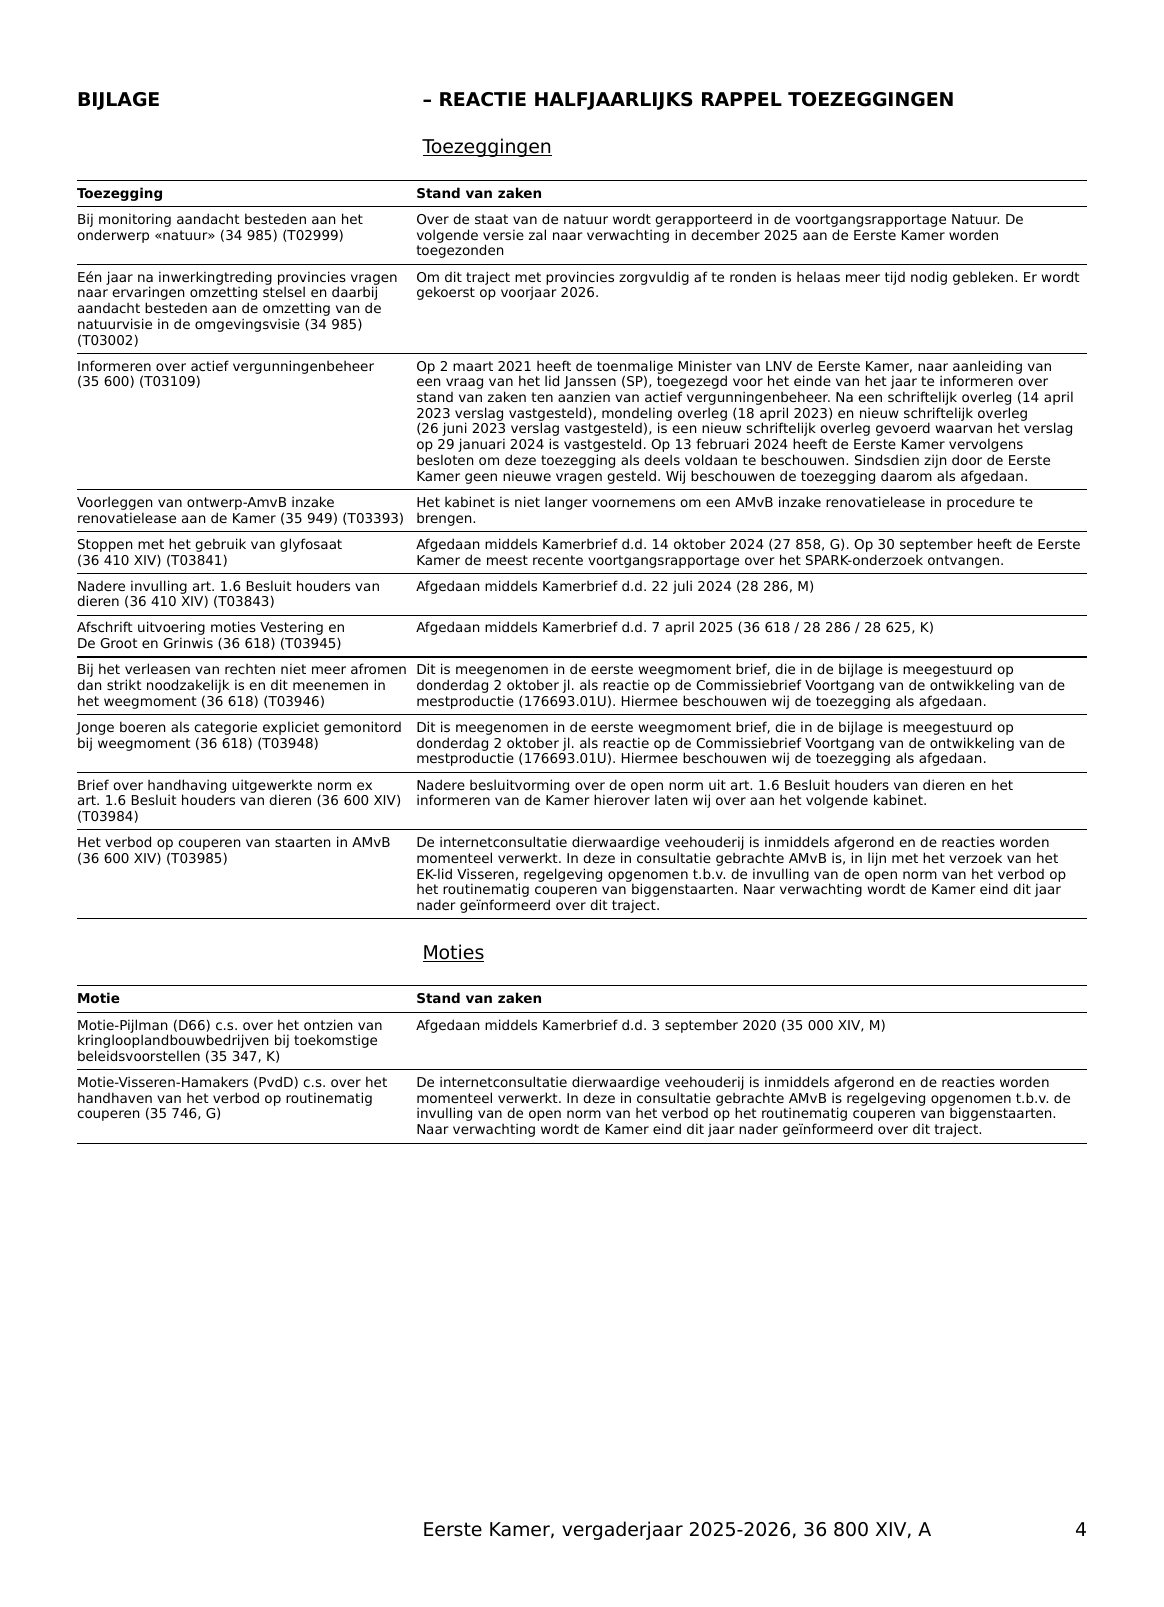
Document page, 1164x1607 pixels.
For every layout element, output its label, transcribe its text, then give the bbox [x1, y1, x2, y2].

table_cell Afschrift uitvoering moties Vestering en De Groot en Grinwis (36 618) (T03945) [77, 616, 410, 656]
table_cell Nadere besluitvorming over de open norm uit art. 1.6 Besluit houders van dieren en het informeren van de Kamer hierover laten wij over aan het volgende kabinet. [410, 773, 1087, 829]
table_cell Afgedaan middels Kamerbrief d.d. 14 oktober 2024 (27 858, G). Op 30 september heeft de Eerste Kamer de meest recente voortgangsrapportage over het SPARK-onderzoek ontvangen. [410, 532, 1087, 573]
subtitle Moties [422, 942, 1087, 963]
table_header Motie [77, 986, 410, 1012]
table_cell Eén jaar na inwerkingtreding provincies vragen naar ervaringen omzetting stelsel en daarbij aandacht besteden aan de omzetting van de natuurvisie in de omgevingsvisie (34 985) (T03002) [77, 265, 410, 353]
table_cell Jonge boeren als categorie expliciet gemonitord bij weegmoment (36 618) (T03948) [77, 715, 410, 772]
table_cell Motie-Pijlman (D66) c.s. over het ontzien van kringlooplandbouwbedrijven bij toekomstige beleidsvoorstellen (35 347, K) [77, 1013, 410, 1069]
table_cell Bij het verleasen van rechten niet meer afromen dan strikt noodzakelijk is en dit meenemen in het weegmoment (36 618) (T03946) [77, 658, 410, 714]
table_cell Motie-Visseren-Hamakers (PvdD) c.s. over het handhaven van het verbod op routinematig couperen (35 746, G) [77, 1070, 410, 1142]
table_cell Brief over handhaving uitgewerkte norm ex art. 1.6 Besluit houders van dieren (36 600 XIV) (T03984) [77, 773, 410, 829]
table_cell Dit is meegenomen in de eerste weegmoment brief, die in de bijlage is meegestuurd op donderdag 2 oktober jl. als reactie op de Commissiebrief Voortgang van de ontwikkeling van de mestproductie (176693.01U). Hiermee beschouwen wij de toezegging als afgedaan. [410, 658, 1087, 714]
table_cell Informeren over actief vergunningenbeheer (35 600) (T03109) [77, 354, 410, 489]
table_cell Stoppen met het gebruik van glyfosaat (36 410 XIV) (T03841) [77, 532, 410, 573]
table_cell Op 2 maart 2021 heeft de toenmalige Minister van LNV de Eerste Kamer, naar aanleiding van een vraag van het lid Janssen (SP), toegezegd voor het einde van het jaar te informeren over stand van zaken ten aanzien van actief vergunningenbeheer. Na een schriftelijk overleg (14 april 2023 verslag vastgesteld), mondeling overleg (18 april 2023) en nieuw schriftelijk overleg (26 juni 2023 verslag vastgesteld), is een nieuw schriftelijk overleg gevoerd waarvan het verslag op 29 januari 2024 is vastgesteld. Op 13 februari 2024 heeft de Eerste Kamer vervolgens besloten om deze toezegging als deels voldaan te beschouwen. Sindsdien zijn door de Eerste Kamer geen nieuwe vragen gesteld. Wij beschouwen de toezegging daarom als afgedaan. [410, 354, 1087, 489]
table_cell Voorleggen van ontwerp-AmvB inzake renovatielease aan de Kamer (35 949) (T03393) [77, 490, 410, 531]
table_cell Afgedaan middels Kamerbrief d.d. 3 september 2020 (35 000 XIV, M) [410, 1013, 1087, 1069]
subtitle Toezeggingen [422, 136, 1087, 158]
table_cell Nadere invulling art. 1.6 Besluit houders van dieren (36 410 XIV) (T03843) [77, 574, 410, 614]
subtitle BIJLAGE – REACTIE HALFJAARLIJKS RAPPEL TOEZEGGINGEN [77, 89, 1087, 111]
table_cell Om dit traject met provincies zorgvuldig af te ronden is helaas meer tijd nodig gebleken. Er wordt gekoerst op voorjaar 2026. [410, 265, 1087, 353]
table_cell Het verbod op couperen van staarten in AMvB (36 600 XIV) (T03985) [77, 830, 410, 918]
table_header Stand van zaken [410, 986, 1087, 1012]
table_cell Bij monitoring aandacht besteden aan het onderwerp «natuur» (34 985) (T02999) [77, 207, 410, 264]
table_cell Afgedaan middels Kamerbrief d.d. 22 juli 2024 (28 286, M) [410, 574, 1087, 614]
table_cell Dit is meegenomen in de eerste weegmoment brief, die in de bijlage is meegestuurd op donderdag 2 oktober jl. als reactie op de Commissiebrief Voortgang van de ontwikkeling van de mestproductie (176693.01U). Hiermee beschouwen wij de toezegging als afgedaan. [410, 715, 1087, 772]
table_header Toezegging [77, 181, 410, 206]
table_cell Afgedaan middels Kamerbrief d.d. 7 april 2025 (36 618 / 28 286 / 28 625, K) [410, 616, 1087, 656]
table_cell De internetconsultatie dierwaardige veehouderij is inmiddels afgerond en de reacties worden momenteel verwerkt. In deze in consultatie gebrachte AMvB is, in lijn met het verzoek van het EK-lid Visseren, regelgeving opgenomen t.b.v. de invulling van de open norm van het verbod op het routinematig couperen van biggenstaarten. Naar verwachting wordt de Kamer eind dit jaar nader geïnformeerd over dit traject. [410, 830, 1087, 918]
table_cell Over de staat van de natuur wordt gerapporteerd in de voortgangsrapportage Natuur. De volgende versie zal naar verwachting in december 2025 aan de Eerste Kamer worden toegezonden [410, 207, 1087, 264]
table_cell Het kabinet is niet langer voornemens om een AMvB inzake renovatielease in procedure te brengen. [410, 490, 1087, 531]
table_header Stand van zaken [410, 181, 1087, 206]
table_cell De internetconsultatie dierwaardige veehouderij is inmiddels afgerond en de reacties worden momenteel verwerkt. In deze in consultatie gebrachte AMvB is regelgeving opgenomen t.b.v. de invulling van de open norm van het verbod op het routinematig couperen van biggenstaarten. Naar verwachting wordt de Kamer eind dit jaar nader geïnformeerd over dit traject. [410, 1070, 1087, 1142]
